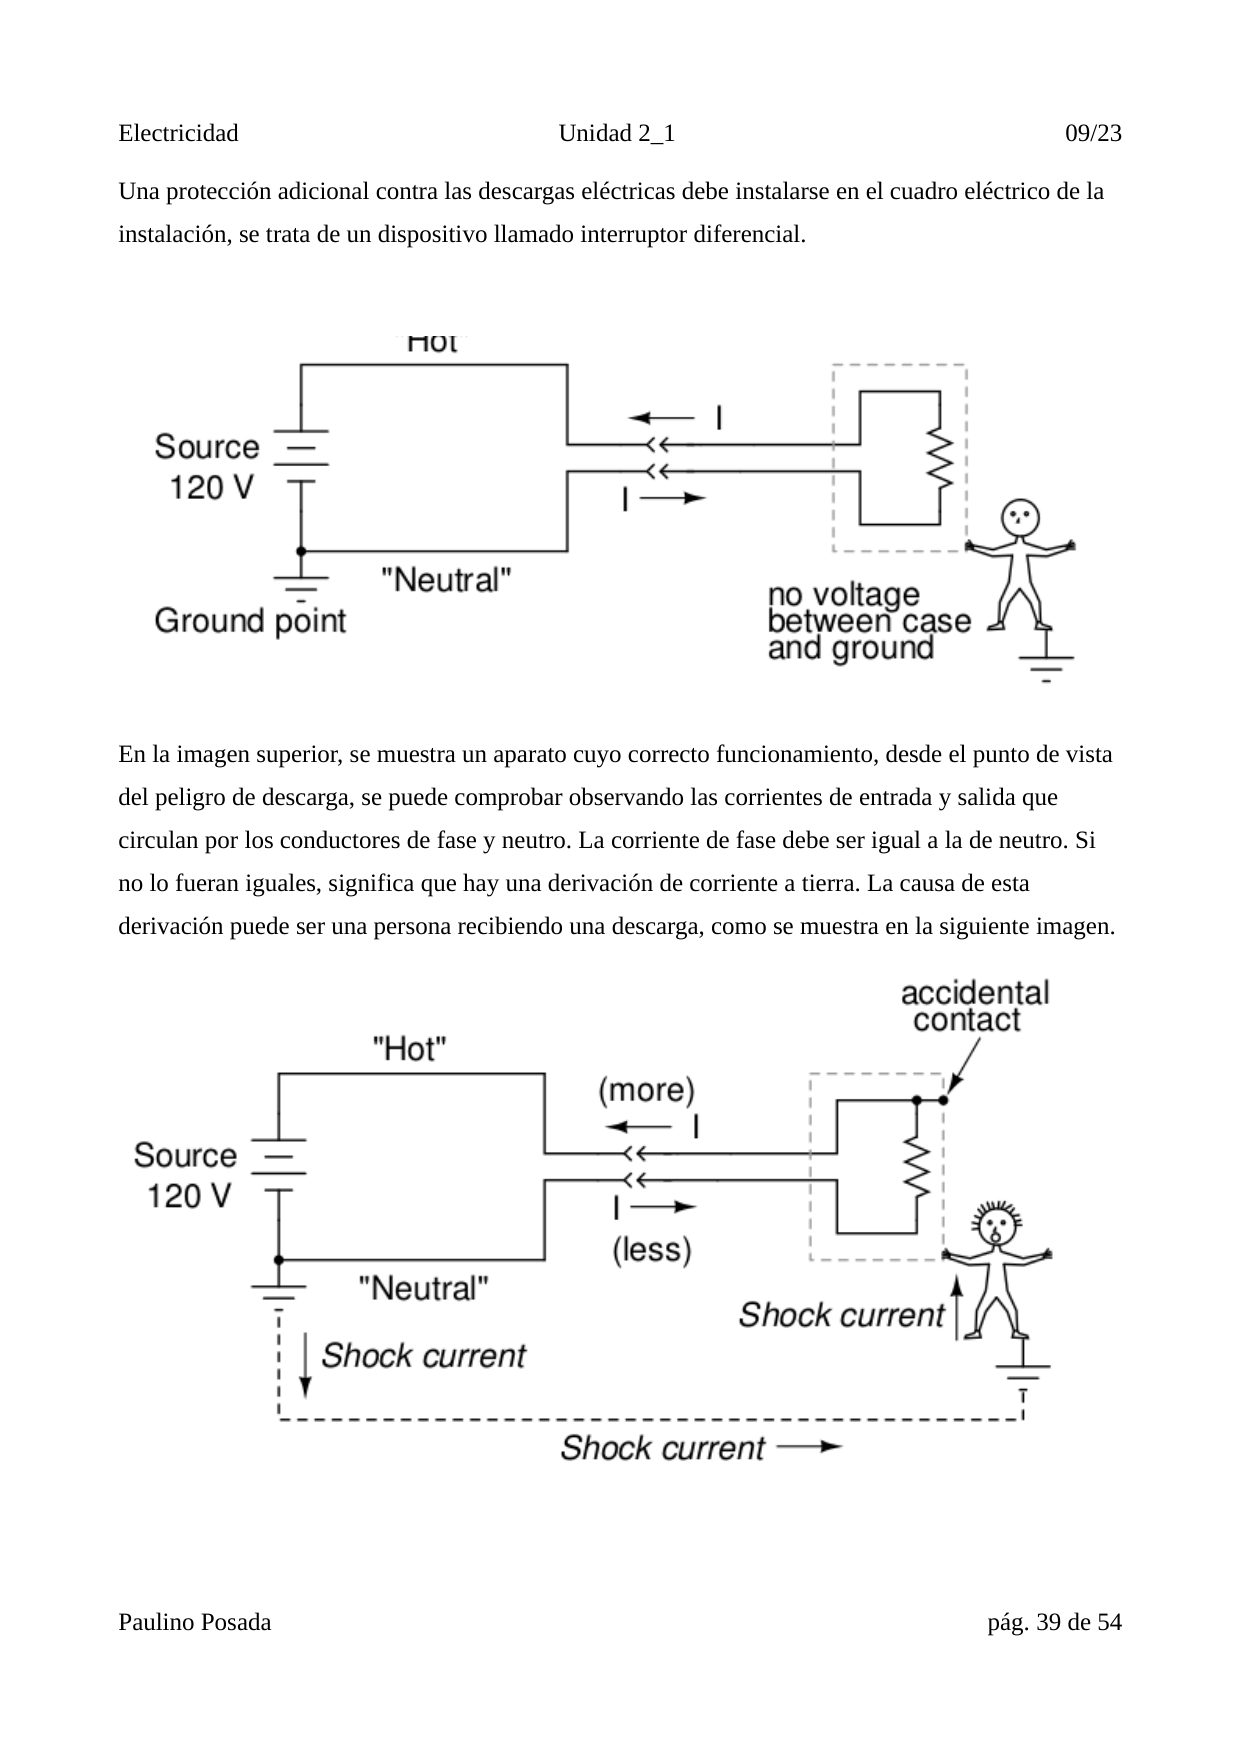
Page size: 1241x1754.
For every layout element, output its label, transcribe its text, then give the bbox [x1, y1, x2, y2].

picture [118, 969, 1123, 1483]
text Una protección adicional contra las descargas eléctricas debe instalarse en el cuadro eléctrico de la instalación, se trata de un dispositivo llamado interruptor diferencial. [118, 176, 1122, 248]
text En la imagen superior, se muestra un aparato cuyo correcto funcionamiento, desde el punto de vista del peligro de descarga, se puede comprobar observando las corrientes de entrada y salida que circulan por los conductores de fase y neutro. La corriente de fase debe ser igual a la de neutro. Si no lo fueran iguales, significa que hay una derivación de corriente a tierra. La causa de esta derivación puede ser una persona recibiendo una descarga, como se muestra en la siguiente imagen. [118, 739, 1122, 940]
picture [131, 336, 1109, 701]
